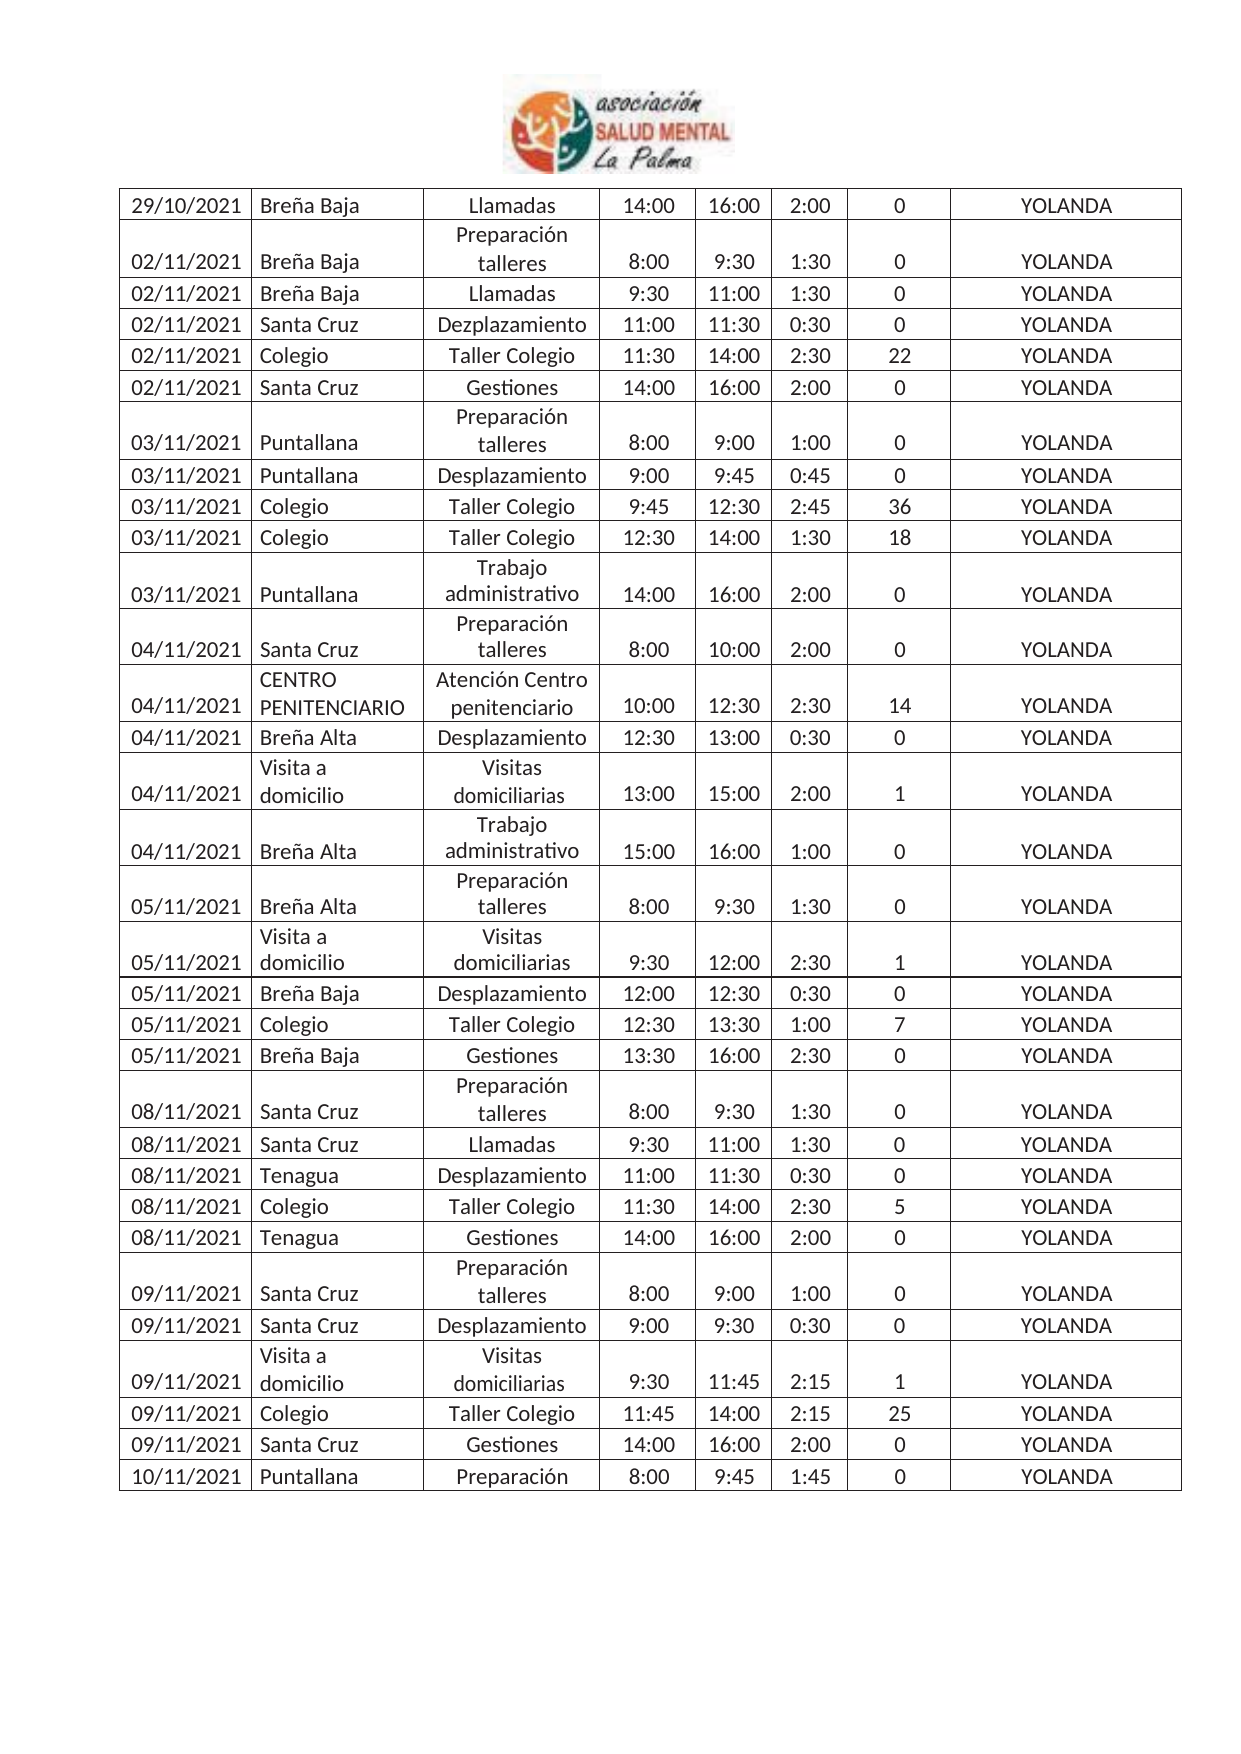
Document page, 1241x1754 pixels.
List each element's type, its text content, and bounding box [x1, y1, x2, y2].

table_header 0 [848, 189, 950, 219]
table_cell Preparación talleres [424, 866, 599, 921]
table_cell Breña Baja [252, 1040, 423, 1070]
table_cell 11:30 [600, 340, 695, 370]
table_cell 12:30 [696, 665, 771, 721]
table_cell 04/11/2021 [120, 665, 251, 721]
table_header 16:00 [696, 189, 771, 219]
table_cell 2:00 [772, 609, 847, 663]
table_cell YOLANDA [951, 753, 1181, 809]
table_cell Santa Cruz [252, 1253, 423, 1309]
table_cell 0 [848, 1040, 950, 1070]
picture [502, 74, 735, 174]
table_cell YOLANDA [951, 490, 1181, 520]
table_cell 08/11/2021 [120, 1128, 251, 1158]
table_cell 02/11/2021 [120, 371, 251, 401]
table_cell 05/11/2021 [120, 978, 251, 1008]
table_cell 0 [848, 1310, 950, 1340]
table_cell Visitas domiciliarias [424, 753, 599, 809]
table_cell 13:00 [600, 753, 695, 809]
table_cell 2:00 [772, 753, 847, 809]
table_cell 15:00 [600, 810, 695, 865]
table_cell 0 [848, 866, 950, 921]
table_cell Santa Cruz [252, 309, 423, 339]
table_cell YOLANDA [951, 460, 1181, 489]
table_header 14:00 [600, 189, 695, 219]
table_cell 1:30 [772, 521, 847, 552]
table_cell Gestiones [424, 371, 599, 401]
table_cell YOLANDA [951, 1071, 1181, 1127]
table_cell 04/11/2021 [120, 609, 251, 663]
table_cell Preparación talleres [424, 1253, 599, 1309]
table_cell YOLANDA [951, 371, 1181, 401]
table_cell 0 [848, 309, 950, 339]
table_cell Santa Cruz [252, 609, 423, 663]
table_cell 15:00 [696, 753, 771, 809]
table_cell 0:30 [772, 1159, 847, 1189]
table_cell Colegio [252, 521, 423, 552]
table_cell 16:00 [696, 371, 771, 401]
table_cell 9:30 [600, 1341, 695, 1397]
table_cell Santa Cruz [252, 1071, 423, 1127]
table_cell Preparación talleres [424, 609, 599, 663]
table_cell 1:30 [772, 278, 847, 308]
table_cell 14:00 [600, 553, 695, 608]
table_cell 03/11/2021 [120, 402, 251, 458]
table_cell 0 [848, 278, 950, 308]
table_cell 12:30 [600, 521, 695, 552]
table_cell 13:30 [696, 1009, 771, 1039]
table_cell Gestiones [424, 1429, 599, 1459]
table_cell Santa Cruz [252, 1310, 423, 1340]
table_cell 1:00 [772, 402, 847, 458]
table_cell Visita a domicilio [252, 922, 423, 976]
table_cell 2:30 [772, 340, 847, 370]
table_cell 09/11/2021 [120, 1253, 251, 1309]
table_cell 14:00 [600, 1222, 695, 1252]
table_cell 9:45 [600, 490, 695, 520]
table_cell 1 [848, 922, 950, 976]
table_cell Gestiones [424, 1040, 599, 1070]
table_cell 1:00 [772, 1009, 847, 1039]
table_header 2:00 [772, 189, 847, 219]
table_cell Puntallana [252, 460, 423, 489]
table_cell 05/11/2021 [120, 866, 251, 921]
table_cell 16:00 [696, 1429, 771, 1459]
table_cell 12:00 [696, 922, 771, 976]
table_cell 0 [848, 1159, 950, 1189]
table_cell Santa Cruz [252, 1429, 423, 1459]
table_cell 14:00 [600, 371, 695, 401]
table_cell 9:30 [600, 1128, 695, 1158]
table_cell 2:15 [772, 1398, 847, 1428]
table_cell Desplazamiento [424, 978, 599, 1008]
table_cell 0 [848, 1253, 950, 1309]
table_cell Breña Alta [252, 722, 423, 752]
table_cell Desplazamiento [424, 722, 599, 752]
table_cell YOLANDA [951, 402, 1181, 458]
table_cell 1 [848, 753, 950, 809]
table_cell 9:30 [696, 1071, 771, 1127]
table_cell 22 [848, 340, 950, 370]
table_cell CENTRO PENITENCIARIO [252, 665, 423, 721]
table_cell YOLANDA [951, 1398, 1181, 1428]
table_cell 08/11/2021 [120, 1190, 251, 1221]
table_cell YOLANDA [951, 553, 1181, 608]
table_cell 0 [848, 722, 950, 752]
table_cell Colegio [252, 1009, 423, 1039]
table_cell Colegio [252, 490, 423, 520]
table_cell 0 [848, 1071, 950, 1127]
table_cell 1:45 [772, 1460, 847, 1490]
table_cell Visitas domiciliarias [424, 1341, 599, 1397]
table_cell 7 [848, 1009, 950, 1039]
table_cell YOLANDA [951, 1460, 1181, 1490]
table_cell 09/11/2021 [120, 1310, 251, 1340]
table_cell 0 [848, 220, 950, 277]
table_cell Santa Cruz [252, 1128, 423, 1158]
table_cell 8:00 [600, 609, 695, 663]
table_cell Taller Colegio [424, 340, 599, 370]
table_cell 0:30 [772, 309, 847, 339]
table_cell YOLANDA [951, 1009, 1181, 1039]
table_cell 9:45 [696, 460, 771, 489]
table_cell 09/11/2021 [120, 1341, 251, 1397]
table_cell 2:30 [772, 1190, 847, 1221]
table_cell 11:00 [600, 309, 695, 339]
table_cell 2:30 [772, 922, 847, 976]
table_cell 5 [848, 1190, 950, 1221]
table_header YOLANDA [951, 189, 1181, 219]
table_cell 9:30 [696, 866, 771, 921]
table_cell YOLANDA [951, 1253, 1181, 1309]
table_cell 11:30 [696, 1159, 771, 1189]
table_cell 2:15 [772, 1341, 847, 1397]
table_cell YOLANDA [951, 609, 1181, 663]
table_cell 13:30 [600, 1040, 695, 1070]
table_cell 03/11/2021 [120, 553, 251, 608]
table_cell YOLANDA [951, 810, 1181, 865]
table_cell 0:30 [772, 1310, 847, 1340]
table_cell YOLANDA [951, 1341, 1181, 1397]
table_cell Taller Colegio [424, 490, 599, 520]
table_cell YOLANDA [951, 309, 1181, 339]
table_cell 1:30 [772, 1071, 847, 1127]
table_cell Santa Cruz [252, 371, 423, 401]
table_cell YOLANDA [951, 1429, 1181, 1459]
table_cell 02/11/2021 [120, 340, 251, 370]
table_cell 36 [848, 490, 950, 520]
table_cell YOLANDA [951, 1310, 1181, 1340]
table_cell 25 [848, 1398, 950, 1428]
table_cell 1 [848, 1341, 950, 1397]
table_cell 11:45 [600, 1398, 695, 1428]
table_cell 1:30 [772, 866, 847, 921]
table_cell Visita a domicilio [252, 1341, 423, 1397]
table_cell 08/11/2021 [120, 1071, 251, 1127]
table_cell 03/11/2021 [120, 460, 251, 489]
table_cell YOLANDA [951, 521, 1181, 552]
table_cell 08/11/2021 [120, 1159, 251, 1189]
table_cell 0 [848, 402, 950, 458]
table_cell 9:00 [600, 1310, 695, 1340]
table_cell 0 [848, 1460, 950, 1490]
table_cell 11:00 [696, 1128, 771, 1158]
table_cell 05/11/2021 [120, 922, 251, 976]
table_cell Preparación talleres [424, 220, 599, 277]
table_cell 0 [848, 371, 950, 401]
table_cell Desplazamiento [424, 1159, 599, 1189]
table_cell 12:30 [696, 490, 771, 520]
table_cell 09/11/2021 [120, 1398, 251, 1428]
table_cell 05/11/2021 [120, 1040, 251, 1070]
table_cell 11:30 [600, 1190, 695, 1221]
table_cell Colegio [252, 1398, 423, 1428]
table_cell 2:00 [772, 1222, 847, 1252]
table_cell 9:45 [696, 1460, 771, 1490]
table_cell Desplazamiento [424, 1310, 599, 1340]
table_cell 1:30 [772, 1128, 847, 1158]
table_cell Llamadas [424, 1128, 599, 1158]
table_cell Taller Colegio [424, 1398, 599, 1428]
table_cell 2:45 [772, 490, 847, 520]
table_cell YOLANDA [951, 978, 1181, 1008]
table_cell Breña Alta [252, 810, 423, 865]
table_cell 10/11/2021 [120, 1460, 251, 1490]
table_cell Preparación [424, 1460, 599, 1490]
table_cell 04/11/2021 [120, 722, 251, 752]
table_cell 0 [848, 609, 950, 663]
table_cell 09/11/2021 [120, 1429, 251, 1459]
table_cell Visita a domicilio [252, 753, 423, 809]
table_cell 0:30 [772, 978, 847, 1008]
table_cell 9:30 [600, 278, 695, 308]
table_cell 2:00 [772, 1429, 847, 1459]
table_cell 10:00 [696, 609, 771, 663]
table_cell 2:00 [772, 553, 847, 608]
table_cell 14:00 [696, 1190, 771, 1221]
table_cell 02/11/2021 [120, 220, 251, 277]
table_cell YOLANDA [951, 922, 1181, 976]
table_cell YOLANDA [951, 722, 1181, 752]
table_cell 11:00 [696, 278, 771, 308]
table_cell YOLANDA [951, 866, 1181, 921]
table_cell 0 [848, 553, 950, 608]
table_cell 13:00 [696, 722, 771, 752]
table_cell 16:00 [696, 553, 771, 608]
table_cell YOLANDA [951, 278, 1181, 308]
table_cell Taller Colegio [424, 1009, 599, 1039]
table_cell 18 [848, 521, 950, 552]
table_cell Atención Centro penitenciario [424, 665, 599, 721]
table_cell YOLANDA [951, 220, 1181, 277]
table_cell 11:30 [696, 309, 771, 339]
table_cell 11:45 [696, 1341, 771, 1397]
table_cell 14:00 [696, 521, 771, 552]
table_cell 8:00 [600, 402, 695, 458]
table_cell Puntallana [252, 1460, 423, 1490]
table_cell 0 [848, 810, 950, 865]
table_cell YOLANDA [951, 1159, 1181, 1189]
table_cell 14 [848, 665, 950, 721]
table_cell 16:00 [696, 1040, 771, 1070]
table_cell 8:00 [600, 220, 695, 277]
table_cell 1:30 [772, 220, 847, 277]
table_cell Preparación talleres [424, 402, 599, 458]
table_cell Puntallana [252, 402, 423, 458]
table_cell YOLANDA [951, 665, 1181, 721]
table_cell Trabajo administrativo [424, 810, 599, 865]
table_cell 03/11/2021 [120, 521, 251, 552]
table_cell 2:30 [772, 665, 847, 721]
table_cell Colegio [252, 1190, 423, 1221]
table_cell 2:30 [772, 1040, 847, 1070]
table_cell YOLANDA [951, 1040, 1181, 1070]
table_cell Dezplazamiento [424, 309, 599, 339]
table_cell 8:00 [600, 1071, 695, 1127]
table_cell Colegio [252, 340, 423, 370]
table_cell 1:00 [772, 810, 847, 865]
table_header Breña Baja [252, 189, 423, 219]
table_cell 14:00 [696, 340, 771, 370]
table_cell 9:00 [696, 1253, 771, 1309]
table_cell 14:00 [600, 1429, 695, 1459]
table_cell 2:00 [772, 371, 847, 401]
table_cell 04/11/2021 [120, 753, 251, 809]
table_cell YOLANDA [951, 1222, 1181, 1252]
table_cell Trabajo administrativo [424, 553, 599, 608]
table_cell 12:30 [600, 1009, 695, 1039]
table_cell 16:00 [696, 1222, 771, 1252]
table_cell 0 [848, 1128, 950, 1158]
table_cell 9:30 [696, 220, 771, 277]
table_cell Taller Colegio [424, 1190, 599, 1221]
table_cell 12:00 [600, 978, 695, 1008]
table_cell 9:30 [600, 922, 695, 976]
table_cell 05/11/2021 [120, 1009, 251, 1039]
table_cell 12:30 [600, 722, 695, 752]
table_header Llamadas [424, 189, 599, 219]
table_cell Desplazamiento [424, 460, 599, 489]
table_header 29/10/2021 [120, 189, 251, 219]
table_cell Breña Baja [252, 278, 423, 308]
table_cell 0:30 [772, 722, 847, 752]
table_cell 02/11/2021 [120, 309, 251, 339]
table_cell Llamadas [424, 278, 599, 308]
table_cell Tenagua [252, 1222, 423, 1252]
table_cell Breña Baja [252, 978, 423, 1008]
table_cell 14:00 [696, 1398, 771, 1428]
table_cell 16:00 [696, 810, 771, 865]
table_cell YOLANDA [951, 340, 1181, 370]
table_cell Preparación talleres [424, 1071, 599, 1127]
table_cell 0 [848, 1222, 950, 1252]
table_cell Visitas domiciliarias [424, 922, 599, 976]
table_cell 0:45 [772, 460, 847, 489]
table_cell Taller Colegio [424, 521, 599, 552]
table_cell Gestiones [424, 1222, 599, 1252]
table_cell 02/11/2021 [120, 278, 251, 308]
table_cell YOLANDA [951, 1128, 1181, 1158]
table_cell 10:00 [600, 665, 695, 721]
table_cell 0 [848, 460, 950, 489]
table_cell 8:00 [600, 1460, 695, 1490]
table_cell 8:00 [600, 1253, 695, 1309]
table_cell 8:00 [600, 866, 695, 921]
table_cell Breña Baja [252, 220, 423, 277]
table_cell 9:00 [600, 460, 695, 489]
table_cell 0 [848, 1429, 950, 1459]
table_cell 11:00 [600, 1159, 695, 1189]
table_cell 1:00 [772, 1253, 847, 1309]
table_cell Tenagua [252, 1159, 423, 1189]
table_cell 12:30 [696, 978, 771, 1008]
table_cell YOLANDA [951, 1190, 1181, 1221]
table_cell 0 [848, 978, 950, 1008]
table_cell 9:00 [696, 402, 771, 458]
table_cell Breña Alta [252, 866, 423, 921]
table_cell 9:30 [696, 1310, 771, 1340]
table_cell 04/11/2021 [120, 810, 251, 865]
table_cell 03/11/2021 [120, 490, 251, 520]
table_cell Puntallana [252, 553, 423, 608]
table_cell 08/11/2021 [120, 1222, 251, 1252]
